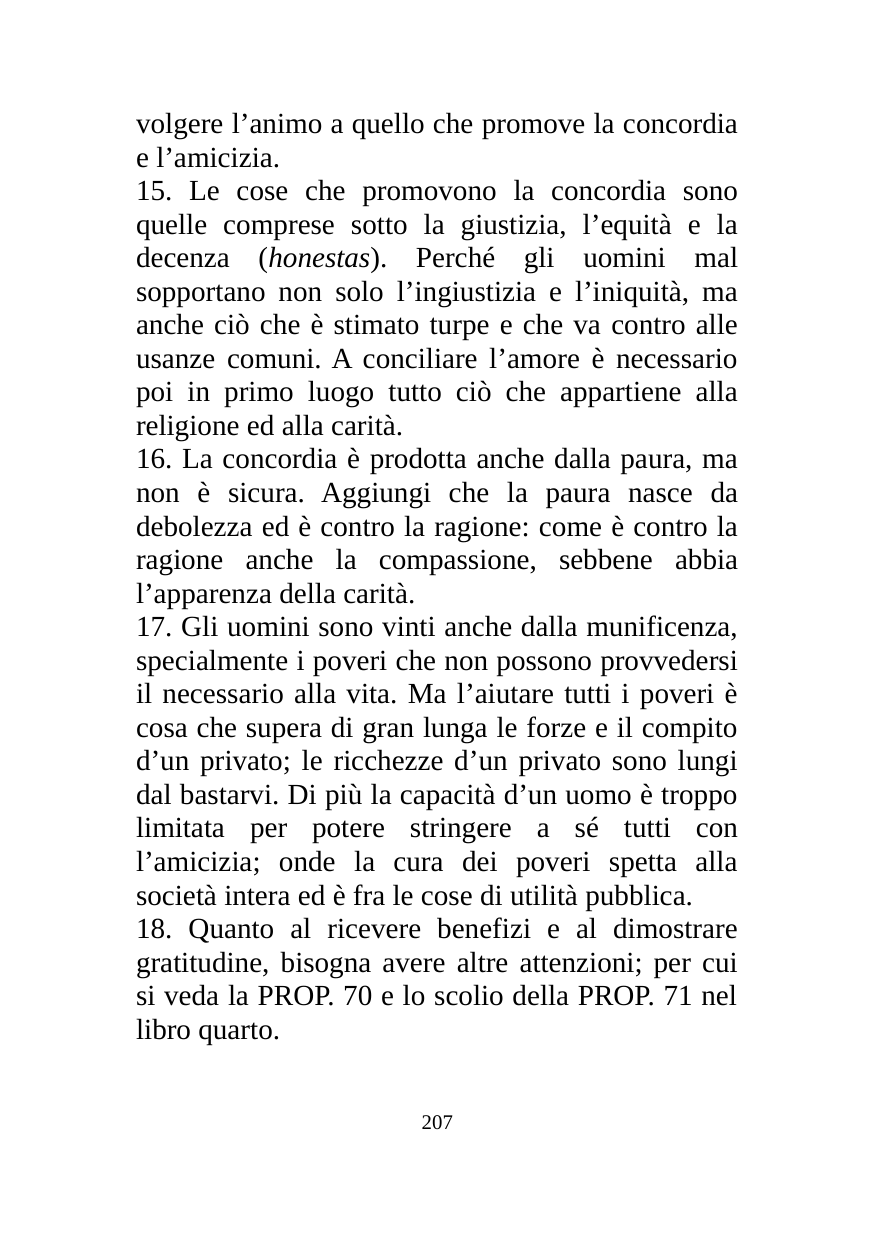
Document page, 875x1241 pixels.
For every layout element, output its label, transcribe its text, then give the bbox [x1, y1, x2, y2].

text 16. La concordia è prodotta anche dalla paura, ma non è sicura. Aggiungi che la paura nasce da debolezza ed è contro la ragione: come è contro la ragione anche la compassione, sebbene abbia l’apparenza della carità. [136, 442, 738, 609]
text 15. Le cose che promovono la concordia sono quelle comprese sotto la giustizia, l’equità e la decenza (honestas). Perché gli uomini mal sopportano non solo l’ingiustizia e l’iniquità, ma anche ciò che è stimato turpe e che va contro alle usanze comuni. A conciliare l’amore è necessario poi in primo luogo tutto ciò che appartiene alla religione ed alla carità. [136, 173, 738, 442]
text 17. Gli uomini sono vinti anche dalla munificenza, specialmente i poveri che non possono provvedersi il necessario alla vita. Ma l’aiutare tutti i poveri è cosa che supera di gran lunga le forze e il compito d’un privato; le ricchezze d’un privato sono lungi dal bastarvi. Di più la capacità d’un uomo è troppo limitata per potere stringere a sé tutti con l’amicizia; onde la cura dei poveri spetta alla società intera ed è fra le cose di utilità pubblica. [136, 609, 738, 911]
text 18. Quanto al ricevere benefizi e al dimostrare gratitudine, bisogna avere altre attenzioni; per cui si veda la PROP. 70 e lo scolio della PROP. 71 nel libro quarto. [136, 911, 738, 1045]
text volgere l’animo a quello che promove la concordia e l’amicizia. [136, 106, 738, 173]
